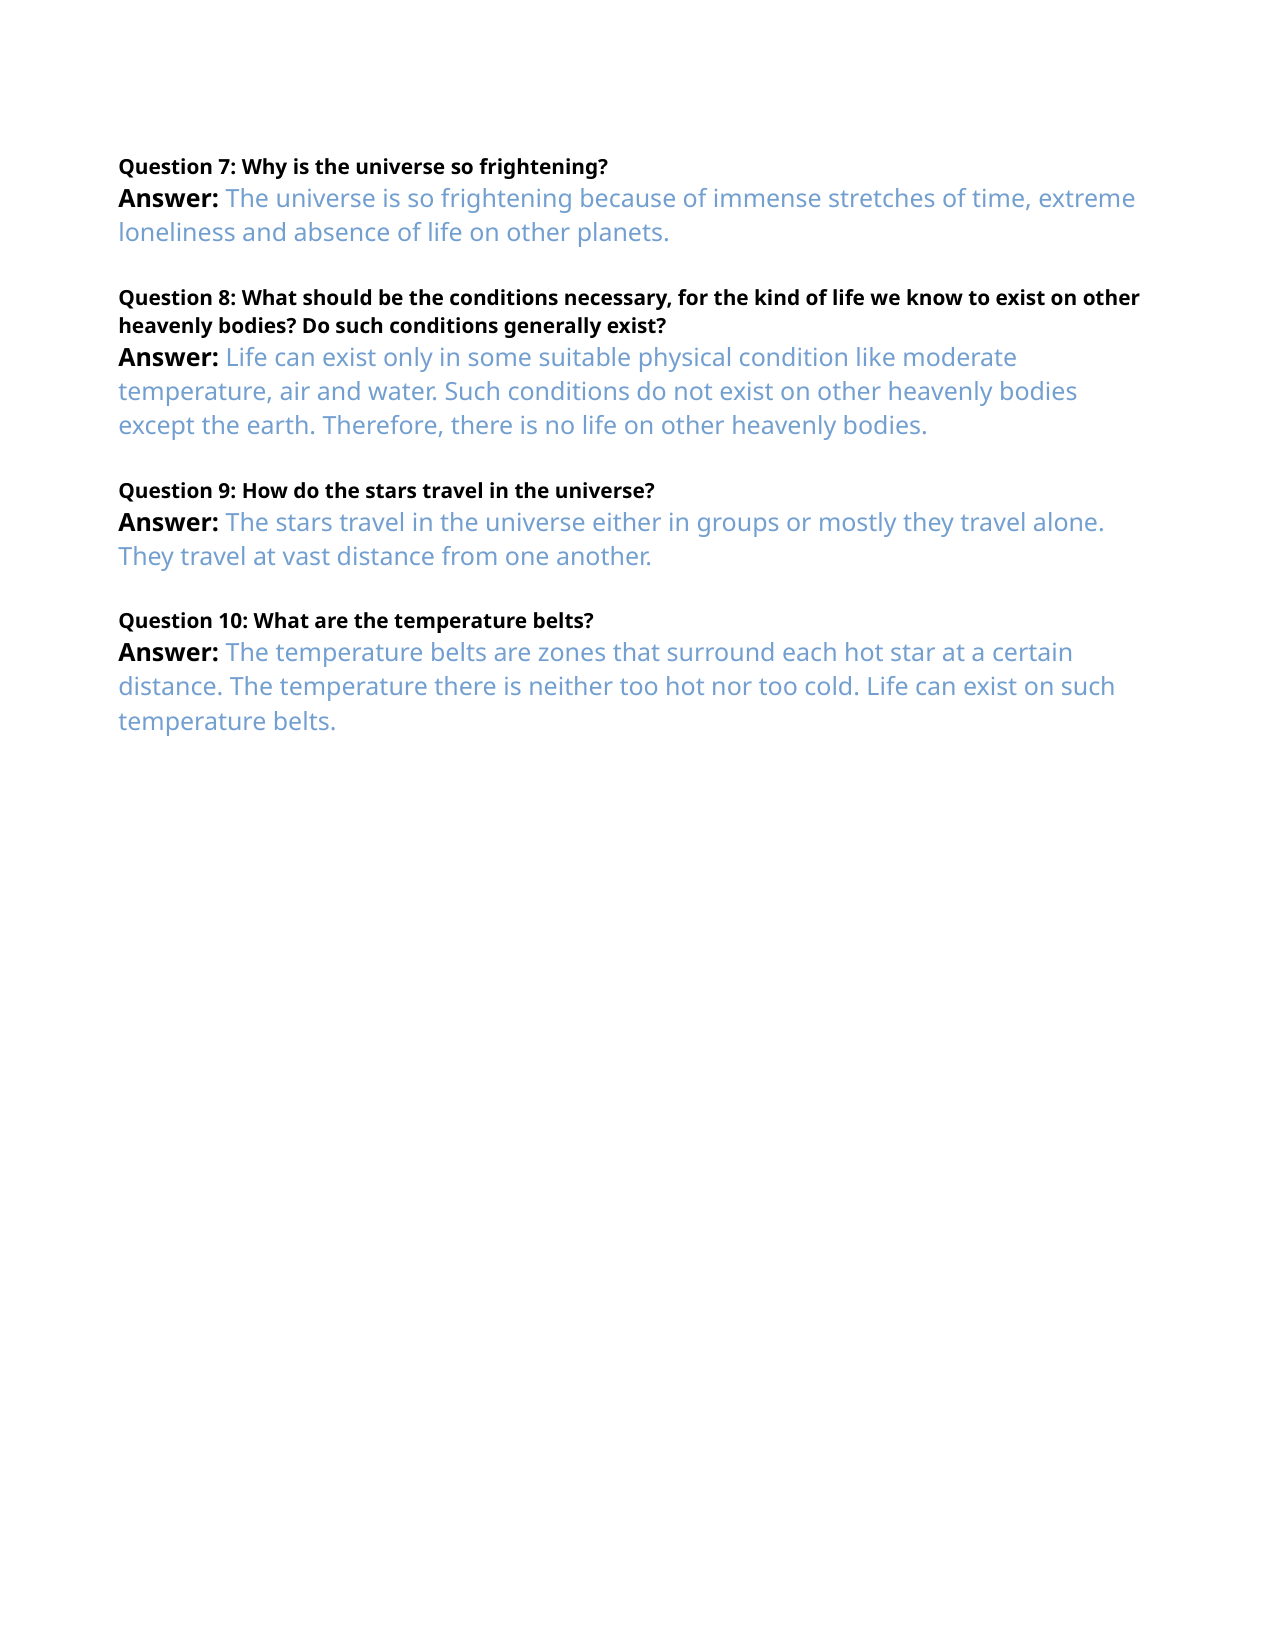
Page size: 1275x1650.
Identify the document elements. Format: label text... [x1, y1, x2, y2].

text Question 7: Why is the universe so frightening? Answer: The universe is so frightening because of immense stretches of time, extreme loneliness and absence of life on other planets. Question 8: What should be the conditions necessary, for the kind of life we know to exist on other heavenly bodies? Do such conditions generally exist? Answer: Life can exist only in some suitable physical condition like moderate temperature, air and water. Such conditions do not exist on other heavenly bodies except the earth. Therefore, there is no life on other heavenly bodies. Question 9: How do the stars travel in the universe? Answer: The stars travel in the universe either in groups or mostly they travel alone. They travel at vast distance from one another. Question 10: What are the temperature belts? Answer: The temperature belts are zones that surround each hot star at a certain distance. The temperature there is neither too hot nor too cold. Life can exist on such temperature belts. [118, 118, 1157, 771]
